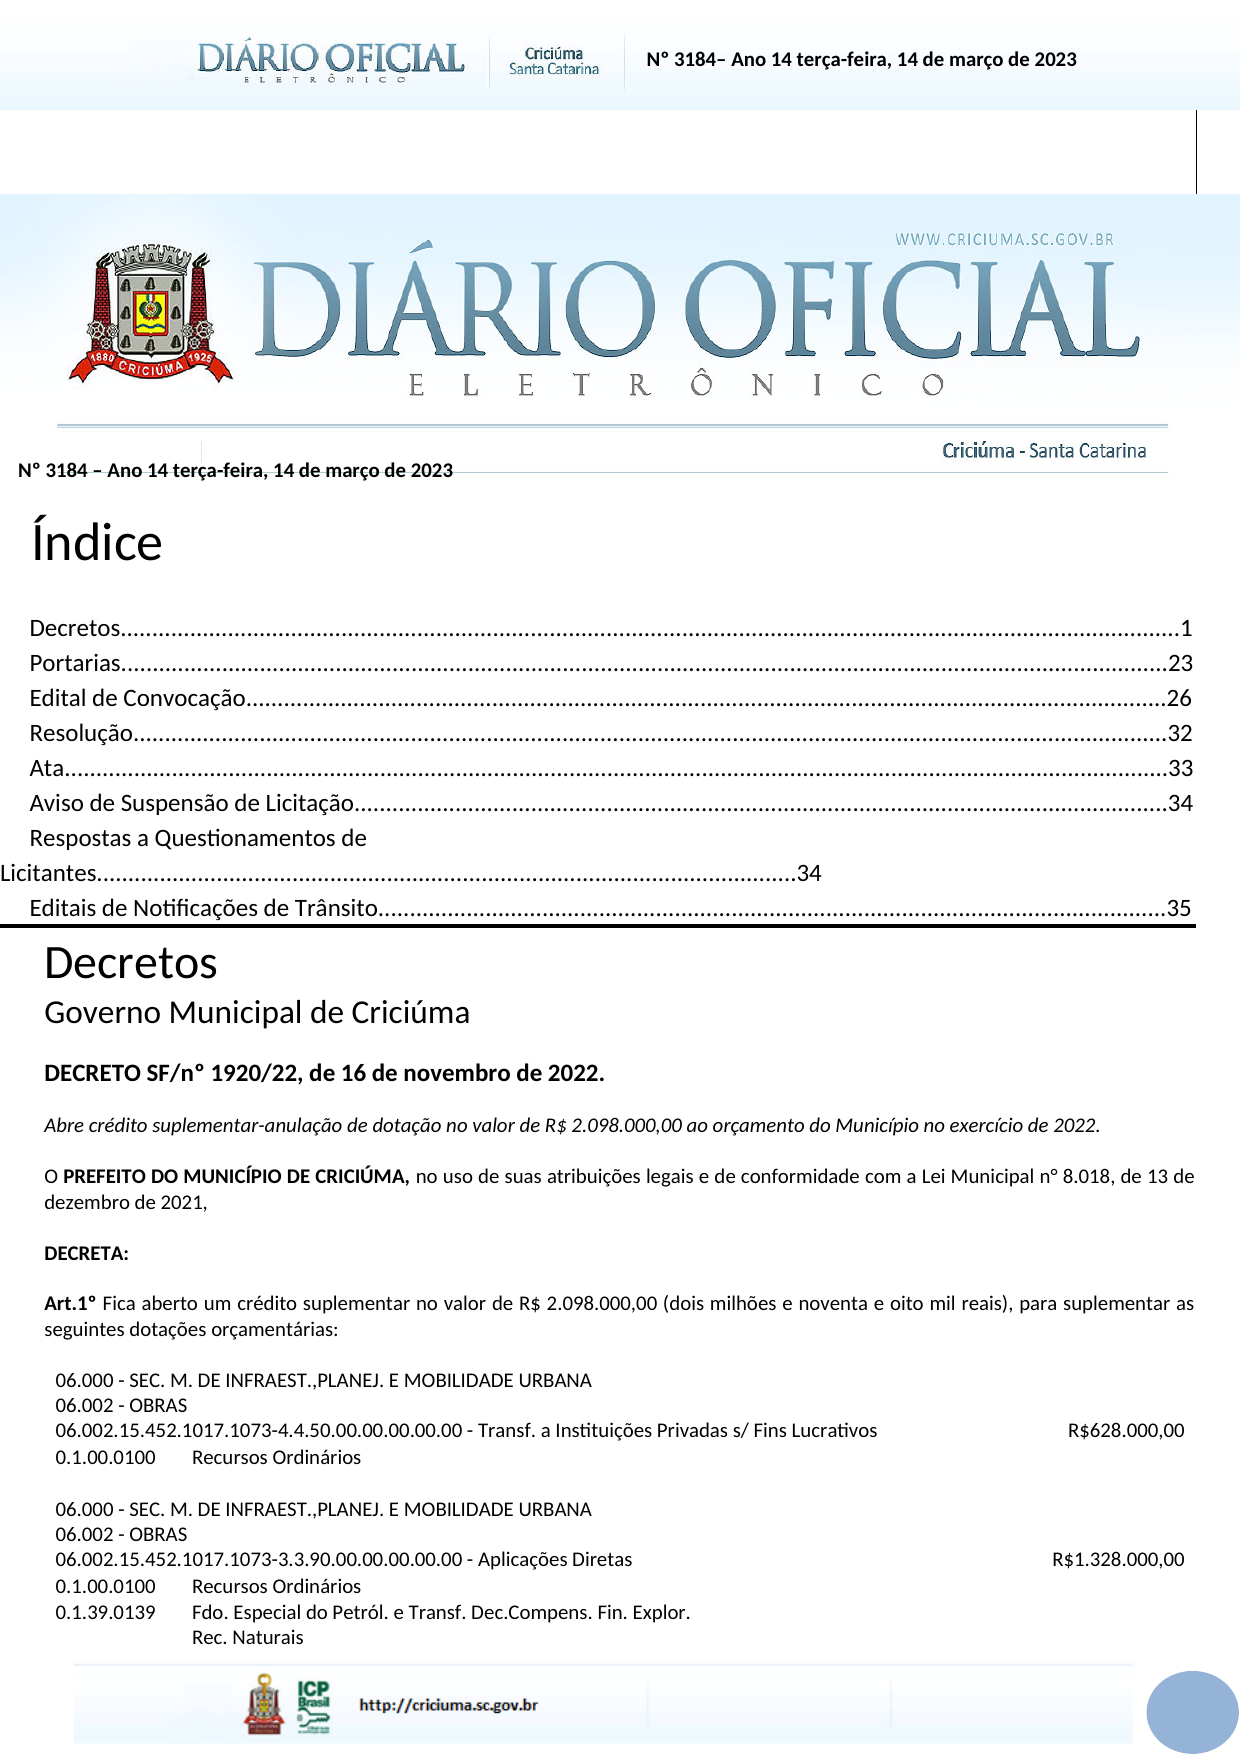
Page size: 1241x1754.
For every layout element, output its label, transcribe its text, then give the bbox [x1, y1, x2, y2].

text Decretos [44, 932, 1196, 991]
text DECRETA: [44, 1240, 1196, 1265]
text DECRETO SF/nº 1920/22, de 16 de novembro de 2022. [44, 1057, 1196, 1087]
text Ata...............................................................................................................................................................................33 [0, 752, 1196, 782]
table_header Recursos Ordinários [192, 1572, 974, 1599]
text Resolução....................................................................................................................................................................32 [0, 717, 1196, 747]
table_cell [974, 1443, 1196, 1470]
table_header Fdo. Especial do Petról. e Transf. Dec.Compens. Fin. Explor. Rec. Naturais [192, 1599, 974, 1652]
table_cell 06.002 - OBRAS [44, 1392, 974, 1418]
table_cell R$628.000,00 [974, 1418, 1196, 1443]
table_cell [974, 1599, 1196, 1652]
table_cell [44, 1572, 55, 1599]
text Edital de Convocação..................................................................................................................................................26 [0, 682, 1196, 712]
text Abre crédito suplementar-anulação de dotação no valor de R$ 2.098.000,00 ao orçamento do Município no exercício de 2022. [44, 1113, 1196, 1138]
table_header 0.1.00.0100 [55, 1572, 192, 1599]
table_cell [44, 1599, 55, 1652]
table_header 0.1.39.0139 [55, 1599, 192, 1652]
table_header Recursos Ordinários [192, 1443, 974, 1470]
table_cell 06.000 - SEC. M. DE INFRAEST.,PLANEJ. E MOBILIDADE URBANA [44, 1496, 974, 1521]
table_cell [974, 1470, 1196, 1496]
text Aviso de Suspensão de Licitação.................................................................................................................................34 [0, 787, 1196, 817]
table_header [974, 1367, 1196, 1392]
table_cell 06.002 - OBRAS [44, 1521, 974, 1547]
table_cell 06.002.15.452.1017.1073-3.3.90.00.00.00.00.00 - Aplicações Diretas [44, 1547, 974, 1572]
table_header 0.1.00.0100 [55, 1443, 192, 1470]
table_cell [974, 1496, 1196, 1521]
text Governo Municipal de Criciúma [44, 991, 1196, 1031]
table_cell 06.002.15.452.1017.1073-4.4.50.00.00.00.00.00 - Transf. a Instituições Privadas s/ Fins Lucrativos [44, 1418, 974, 1443]
table_cell [974, 1521, 1196, 1547]
text O PREFEITO DO MUNICÍPIO DE CRICIÚMA, no uso de suas atribuições legais e de conformidade com a Lei Municipal n° 8.018, de 13 de dezembro de 2021, [44, 1163, 1196, 1214]
table_cell R$1.328.000,00 [974, 1547, 1196, 1572]
table_cell [44, 1470, 974, 1496]
table_cell [974, 1572, 1196, 1599]
text Art.1º Fica aberto um crédito suplementar no valor de R$ 2.098.000,00 (dois milhões e noventa e oito mil reais), para suplementar as seguintes dotações orçamentárias: [44, 1291, 1196, 1341]
text Decretos........................................................................................................................................................................1 [0, 612, 1196, 642]
table_cell [974, 1392, 1196, 1418]
table_header 06.000 - SEC. M. DE INFRAEST.,PLANEJ. E MOBILIDADE URBANA [44, 1367, 974, 1392]
text Respostas a Questionamentos de Licitantes...............................................................................................................34 [0, 822, 1196, 887]
table_cell [44, 1443, 55, 1470]
text Editais de Notificações de Trânsito.............................................................................................................................35 [0, 892, 1196, 924]
text Portarias......................................................................................................................................................................23 [0, 647, 1196, 677]
